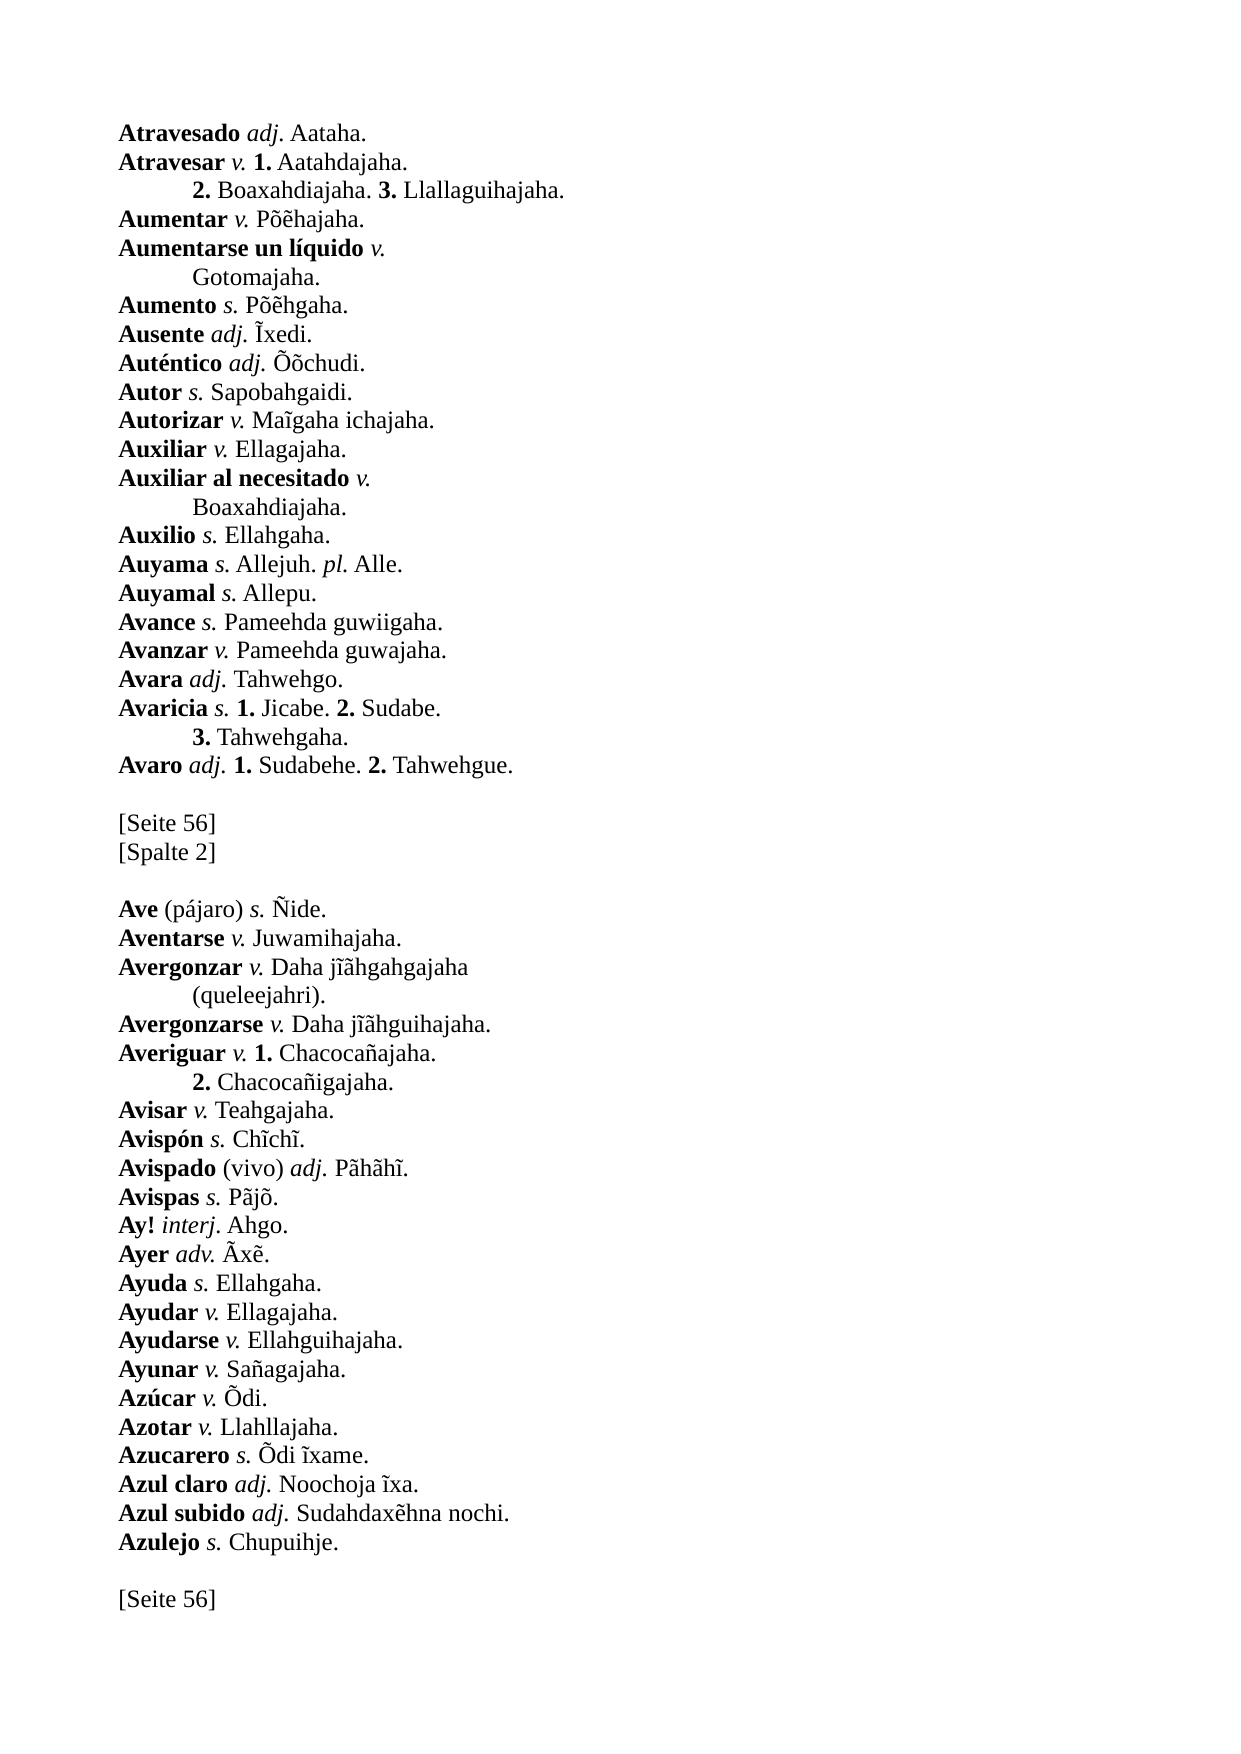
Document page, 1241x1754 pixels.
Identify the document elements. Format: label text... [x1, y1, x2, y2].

text Auxiliar v. Ellagajaha. [118, 434, 1122, 463]
text Ayudarse v. Ellahguihajaha. [118, 1326, 1122, 1354]
text Aventarse v. Juwamihajaha. [118, 923, 1122, 952]
text Boaxahdiajaha. [118, 492, 1122, 521]
text [Seite 56] [118, 1584, 1122, 1613]
text Avanzar v. Pameehda guwajaha. [118, 636, 1122, 664]
text Auyama s. Allejuh. pl. Alle. [118, 549, 1122, 578]
text Avergonzar v. Daha jĩãhgahgajaha [118, 952, 1122, 981]
text Avergonzarse v. Daha jĩãhguihajaha. [118, 1009, 1122, 1038]
text Avispón s. Chĩchĩ. [118, 1124, 1122, 1153]
text Autor s. Sapobahgaidi. [118, 377, 1122, 406]
text Azul claro adj. Noochoja ĩxa. [118, 1469, 1122, 1498]
text Avisar v. Teahgajaha. [118, 1096, 1122, 1124]
text Atravesado adj. Aataha. [118, 118, 1122, 147]
text 2. Boaxahdiajaha. 3. Llallaguihajaha. [118, 176, 1122, 204]
text Azucarero s. Õdi ĩxame. [118, 1441, 1122, 1469]
text Avispado (vivo) adj. Pãhãhĩ. [118, 1153, 1122, 1182]
text Auténtico adj. Õõchudi. [118, 348, 1122, 377]
text Auxilio s. Ellahgaha. [118, 521, 1122, 549]
text Aumento s. Põẽhgaha. [118, 291, 1122, 319]
text Ayudar v. Ellagajaha. [118, 1297, 1122, 1326]
text Avaricia s. 1. Jicabe. 2. Sudabe. [118, 693, 1122, 722]
text Avaro adj. 1. Sudabehe. 2. Tahwehgue. [118, 751, 1122, 779]
text [Spalte 2] [118, 837, 1122, 866]
text Ayunar v. Sañagajaha. [118, 1354, 1122, 1383]
text Ausente adj. Ĩxedi. [118, 319, 1122, 348]
text Aumentar v. Põẽhajaha. [118, 204, 1122, 233]
text Azul subido adj. Sudahdaxẽhna nochi. [118, 1498, 1122, 1527]
text Avara adj. Tahwehgo. [118, 664, 1122, 693]
text Aumentarse un líquido v. [118, 233, 1122, 262]
text 2. Chacocañigajaha. [118, 1067, 1122, 1096]
text Azotar v. Llahllajaha. [118, 1412, 1122, 1441]
text Ave (pájaro) s. Ñide. [118, 894, 1122, 923]
text Auxiliar al necesitado v. [118, 463, 1122, 492]
text Avance s. Pameehda guwiigaha. [118, 607, 1122, 636]
text Autorizar v. Maĩgaha ichajaha. [118, 406, 1122, 434]
text Gotomajaha. [118, 262, 1122, 291]
text Averiguar v. 1. Chacocañajaha. [118, 1038, 1122, 1067]
text Azúcar v. Õdi. [118, 1383, 1122, 1412]
text Atravesar v. 1. Aatahdajaha. [118, 147, 1122, 176]
text Ayuda s. Ellahgaha. [118, 1268, 1122, 1297]
text Ayer adv. Ãxẽ. [118, 1239, 1122, 1268]
text Auyamal s. Allepu. [118, 578, 1122, 607]
text Azulejo s. Chupuihje. [118, 1527, 1122, 1556]
text [Seite 56] [118, 808, 1122, 837]
text Avispas s. Pãjõ. [118, 1182, 1122, 1211]
text (queleejahri). [118, 981, 1122, 1009]
text Ay! interj. Ahgo. [118, 1211, 1122, 1239]
text 3. Tahwehgaha. [118, 722, 1122, 751]
